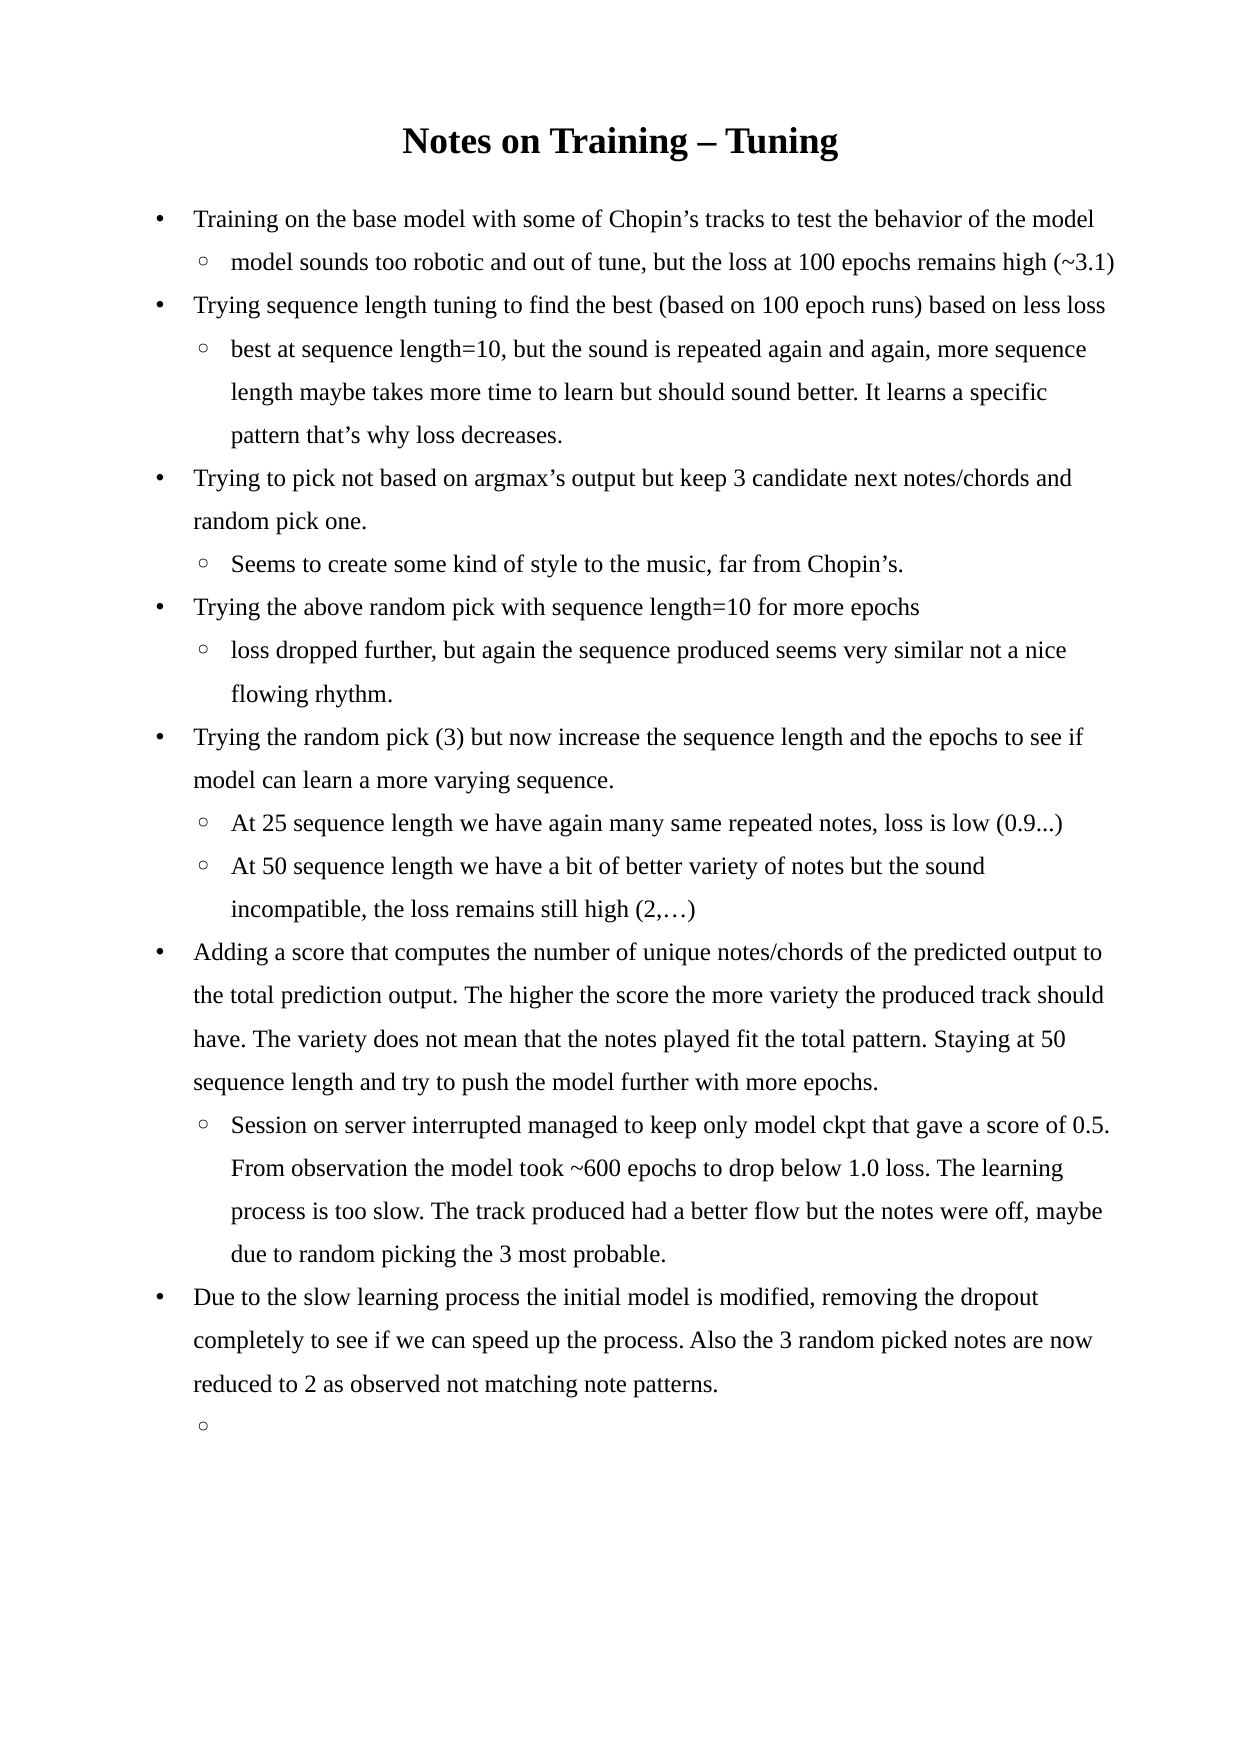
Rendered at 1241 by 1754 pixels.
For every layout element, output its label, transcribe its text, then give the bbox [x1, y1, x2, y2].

list At 50 sequence length we have a bit of better variety of notes but the sound incompatible, the loss remains still high (2,…) [193, 851, 1122, 923]
list Trying to pick not based on argmax’s output but keep 3 candidate next notes/chords and random pick one. [156, 463, 1122, 535]
list model sounds too robotic and out of tune, but the loss at 100 epochs remains high (~3.1) [193, 247, 1122, 276]
list Due to the slow learning process the initial model is modified, removing the dropout completely to see if we can speed up the process. Also the 3 random picked notes are now reduced to 2 as observed not matching note patterns. [156, 1282, 1122, 1397]
list At 25 sequence length we have again many same repeated notes, loss is low (0.9...) [193, 808, 1122, 837]
list Seems to create some kind of style to the music, far from Chopin’s. [193, 549, 1122, 578]
text Notes on Training – Tuning [118, 118, 1122, 161]
list Session on server interrupted managed to keep only model ckpt that gave a score of 0.5. From observation the model took ~600 epochs to drop below 1.0 loss. The learning process is too slow. The track produced had a better flow but the notes were off, maybe due to random picking the 3 most probable. [193, 1110, 1122, 1268]
list Adding a score that computes the number of unique notes/chords of the predicted output to the total prediction output. The higher the score the more variety the produced track should have. The variety does not mean that the notes played fit the total pattern. Staying at 50 sequence length and try to push the model further with more epochs. [156, 937, 1122, 1096]
list Training on the base model with some of Chopin’s tracks to test the behavior of the model [156, 204, 1122, 233]
list Trying the random pick (3) but now increase the sequence length and the epochs to see if model can learn a more varying sequence. [156, 722, 1122, 794]
list Trying sequence length tuning to find the best (based on 100 epoch runs) based on less loss [156, 291, 1122, 319]
list Trying the above random pick with sequence length=10 for more epochs [156, 592, 1122, 621]
list loss dropped further, but again the sequence produced seems very similar not a nice flowing rhythm. [193, 636, 1122, 707]
list best at sequence length=10, but the sound is repeated again and again, more sequence length maybe takes more time to learn but should sound better. It learns a specific pattern that’s why loss decreases. [193, 334, 1122, 449]
